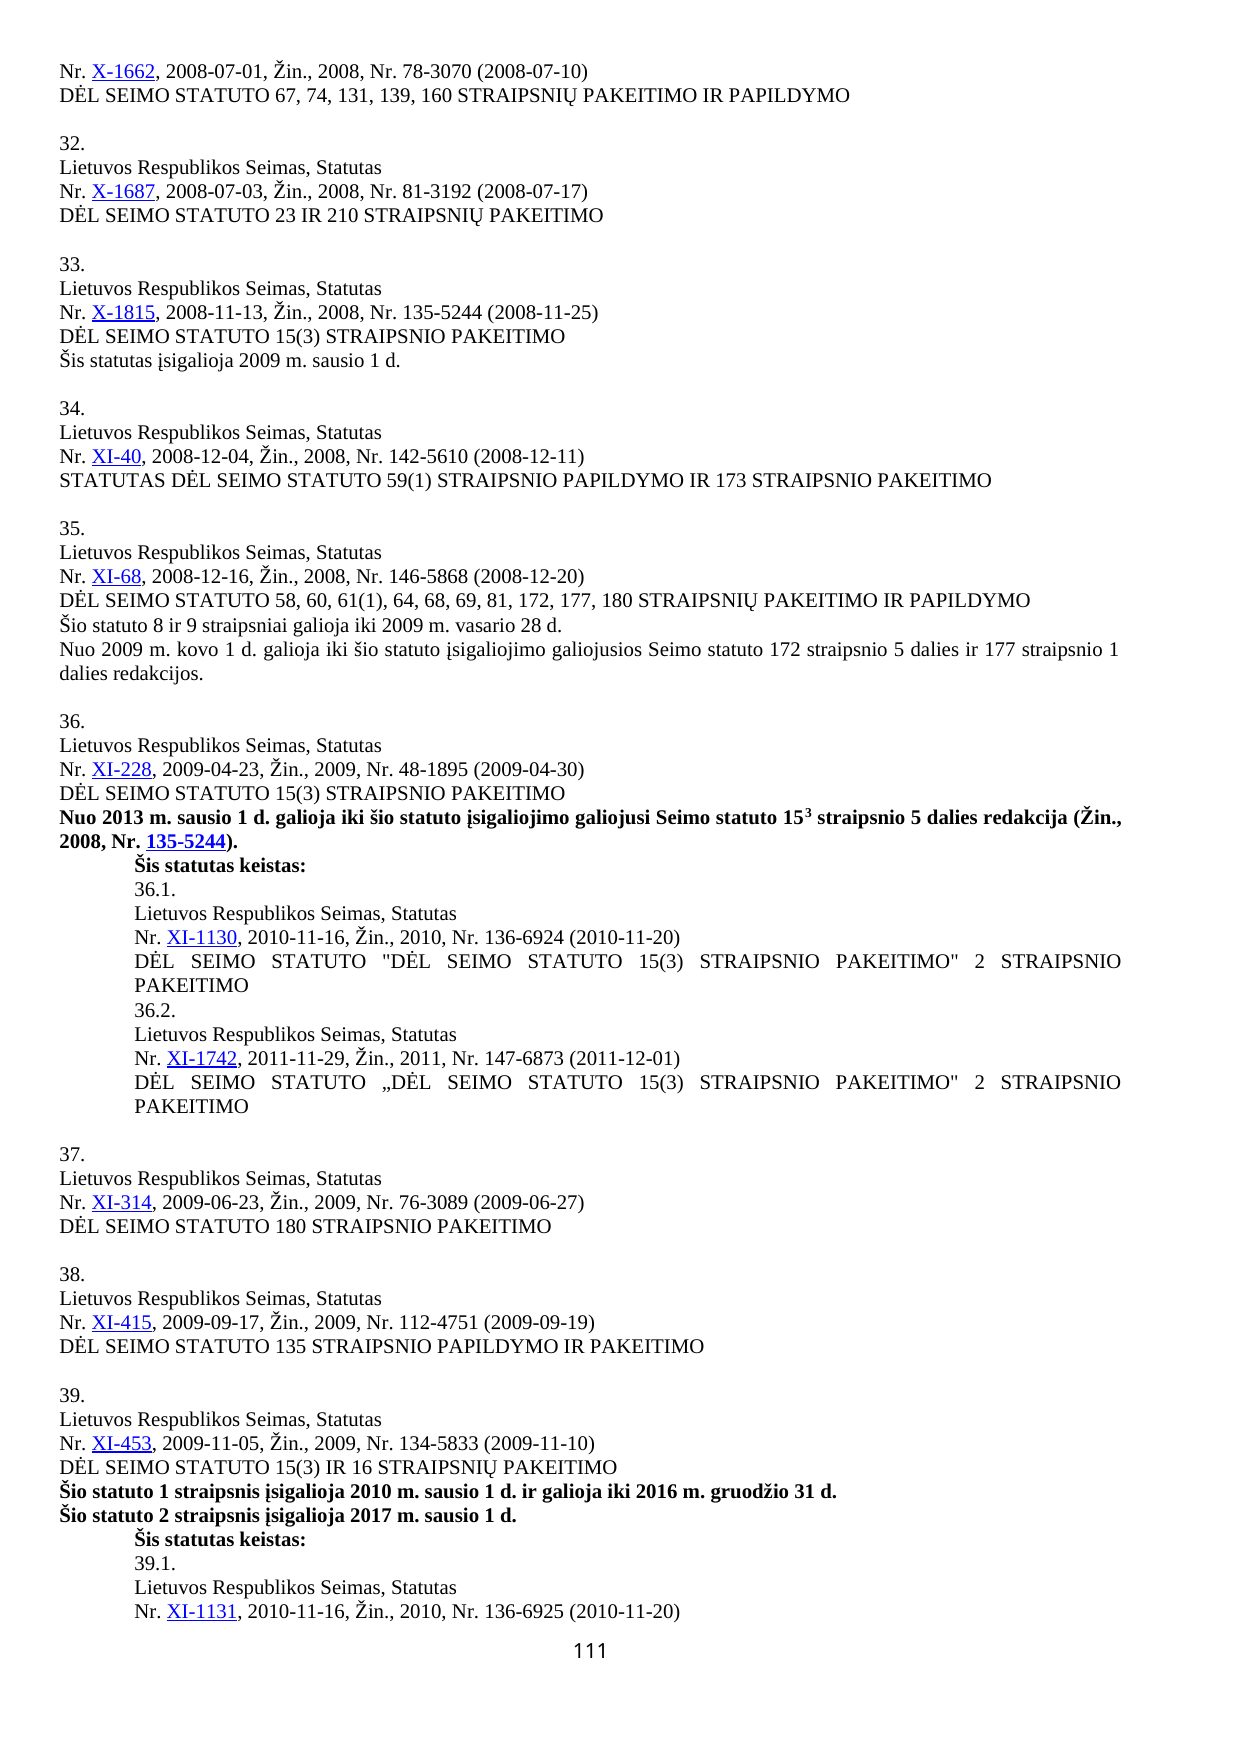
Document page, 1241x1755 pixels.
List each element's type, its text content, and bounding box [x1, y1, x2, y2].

text Nuo 2013 m. sausio 1 d. galioja iki šio statuto įsigaliojimo galiojusi Seimo statuto 153 straipsnio 5 dalies redakcija (Žin., 2008, Nr. 135-5244). [59, 805, 1122, 853]
text Lietuvos Respublikos Seimas, Statutas [59, 1286, 1122, 1310]
text DĖL SEIMO STATUTO 58, 60, 61(1), 64, 68, 69, 81, 172, 177, 180 STRAIPSNIŲ PAKEITIMO IR PAPILDYMO [59, 588, 1122, 612]
text Nr. X-1662, 2008-07-01, Žin., 2008, Nr. 78-3070 (2008-07-10) [59, 59, 1122, 83]
text 36.2. [59, 997, 1122, 1022]
text Lietuvos Respublikos Seimas, Statutas [59, 155, 1122, 179]
text Nr. X-1687, 2008-07-03, Žin., 2008, Nr. 81-3192 (2008-07-17) [59, 179, 1122, 203]
text Nr. XI-1742, 2011-11-29, Žin., 2011, Nr. 147-6873 (2011-12-01) [59, 1046, 1122, 1070]
text 36. [59, 709, 1122, 733]
text DĖL SEIMO STATUTO 180 STRAIPSNIO PAKEITIMO [59, 1214, 1122, 1238]
text Nr. XI-40, 2008-12-04, Žin., 2008, Nr. 142-5610 (2008-12-11) [59, 444, 1122, 468]
text Šis statutas įsigalioja 2009 m. sausio 1 d. [59, 348, 1123, 372]
text 39. [59, 1382, 1122, 1407]
text DĖL SEIMO STATUTO 15(3) STRAIPSNIO PAKEITIMO [59, 324, 1122, 348]
text Lietuvos Respublikos Seimas, Statutas [59, 733, 1122, 757]
text 39.1. [59, 1551, 1122, 1575]
text DĖL SEIMO STATUTO 135 STRAIPSNIO PAPILDYMO IR PAKEITIMO [59, 1334, 1122, 1358]
text Lietuvos Respublikos Seimas, Statutas [59, 420, 1122, 444]
text Šio statuto 2 straipsnis įsigalioja 2017 m. sausio 1 d. [59, 1503, 1122, 1527]
text DĖL SEIMO STATUTO 23 IR 210 STRAIPSNIŲ PAKEITIMO [59, 203, 1122, 227]
text Šio statuto 1 straipsnis įsigalioja 2010 m. sausio 1 d. ir galioja iki 2016 m. gruodžio 31 d. [59, 1479, 1122, 1503]
text Nr. XI-68, 2008-12-16, Žin., 2008, Nr. 146-5868 (2008-12-20) [59, 564, 1122, 588]
text DĖL SEIMO STATUTO 67, 74, 131, 139, 160 STRAIPSNIŲ PAKEITIMO IR PAPILDYMO [59, 83, 1122, 107]
text 37. [59, 1142, 1122, 1166]
text Šio statuto 8 ir 9 straipsniai galioja iki 2009 m. vasario 28 d. [59, 612, 1122, 637]
text Lietuvos Respublikos Seimas, Statutas [59, 1166, 1122, 1190]
text Nuo 2009 m. kovo 1 d. galioja iki šio statuto įsigaliojimo galiojusios Seimo statuto 172 straipsnio 5 dalies ir 177 straipsnio 1 dalies redakcijos. [59, 637, 1122, 685]
text Nr. XI-228, 2009-04-23, Žin., 2009, Nr. 48-1895 (2009-04-30) [59, 757, 1122, 781]
text Nr. X-1815, 2008-11-13, Žin., 2008, Nr. 135-5244 (2008-11-25) [59, 300, 1122, 324]
text Lietuvos Respublikos Seimas, Statutas [59, 901, 1122, 925]
text Nr. XI-415, 2009-09-17, Žin., 2009, Nr. 112-4751 (2009-09-19) [59, 1310, 1122, 1334]
text DĖL SEIMO STATUTO 15(3) STRAIPSNIO PAKEITIMO [59, 781, 1122, 805]
text 38. [59, 1262, 1122, 1286]
text 34. [59, 396, 1122, 420]
text DĖL SEIMO STATUTO "DĖL SEIMO STATUTO 15(3) STRAIPSNIO PAKEITIMO" 2 STRAIPSNIO PAKEITIMO [134, 949, 1122, 997]
text Nr. XI-314, 2009-06-23, Žin., 2009, Nr. 76-3089 (2009-06-27) [59, 1190, 1122, 1214]
text Lietuvos Respublikos Seimas, Statutas [59, 1022, 1122, 1046]
text STATUTAS DĖL SEIMO STATUTO 59(1) STRAIPSNIO PAPILDYMO IR 173 STRAIPSNIO PAKEITIMO [59, 468, 1122, 492]
text Lietuvos Respublikos Seimas, Statutas [59, 1407, 1122, 1431]
text Nr. XI-1130, 2010-11-16, Žin., 2010, Nr. 136-6924 (2010-11-20) [59, 925, 1122, 949]
text 36.1. [59, 877, 1122, 901]
text Nr. XI-453, 2009-11-05, Žin., 2009, Nr. 134-5833 (2009-11-10) [59, 1431, 1122, 1455]
text Lietuvos Respublikos Seimas, Statutas [59, 1575, 1122, 1599]
text Šis statutas keistas: [59, 1527, 1122, 1551]
text Lietuvos Respublikos Seimas, Statutas [59, 276, 1122, 300]
text 33. [59, 252, 1122, 276]
text Šis statutas keistas: [59, 853, 1122, 877]
text 35. [59, 516, 1122, 540]
text Nr. XI-1131, 2010-11-16, Žin., 2010, Nr. 136-6925 (2010-11-20) [59, 1599, 1122, 1623]
text DĖL SEIMO STATUTO „DĖL SEIMO STATUTO 15(3) STRAIPSNIO PAKEITIMO" 2 STRAIPSNIO PAKEITIMO [134, 1070, 1122, 1118]
text Lietuvos Respublikos Seimas, Statutas [59, 540, 1122, 564]
text 32. [59, 131, 1122, 155]
text DĖL SEIMO STATUTO 15(3) IR 16 STRAIPSNIŲ PAKEITIMO [59, 1455, 1122, 1479]
